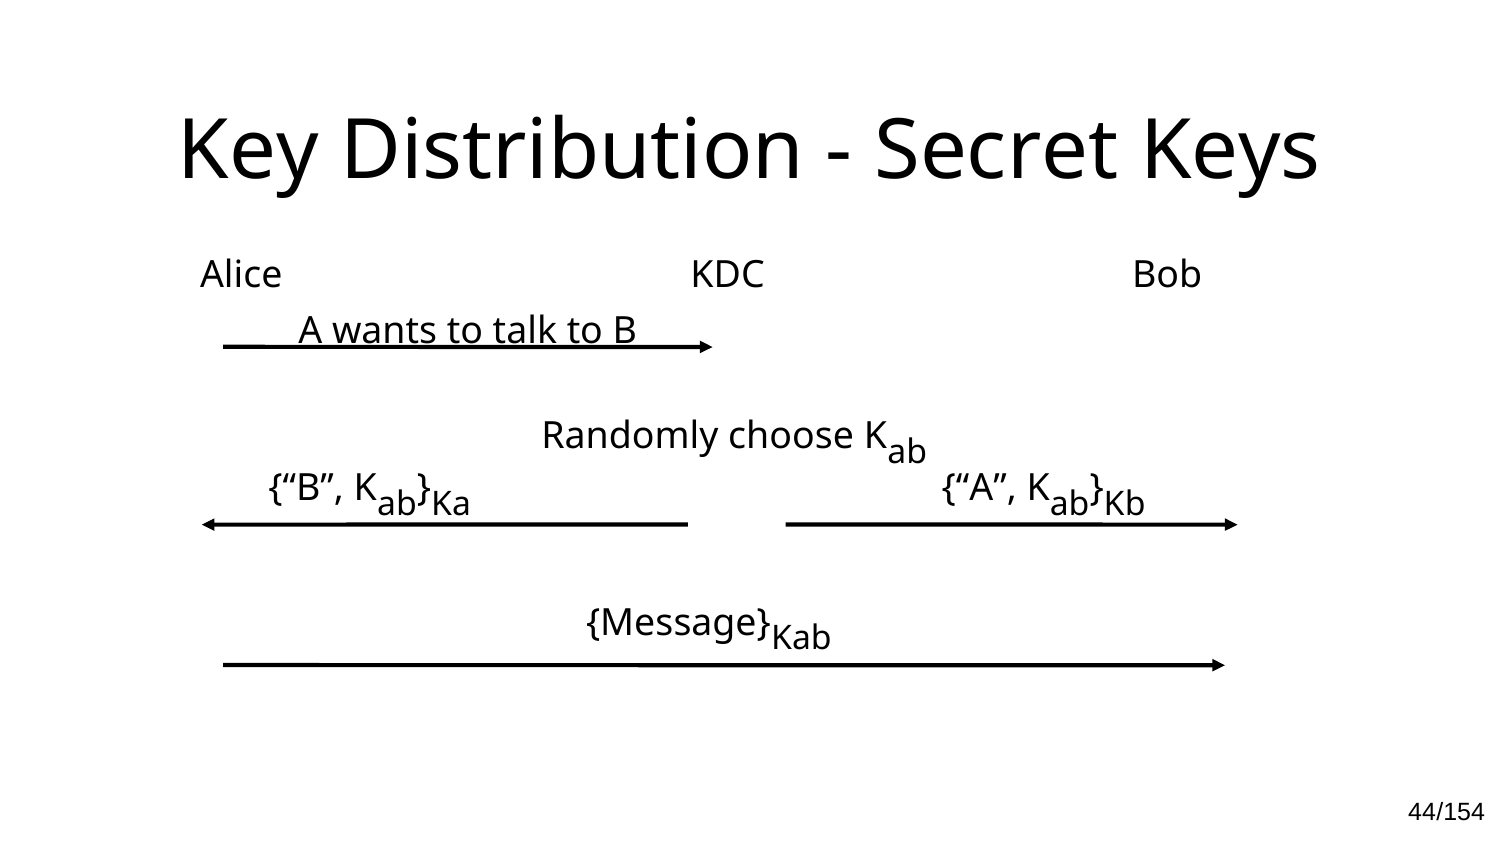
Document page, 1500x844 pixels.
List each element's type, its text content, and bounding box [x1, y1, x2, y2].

text_box Alice [184, 242, 299, 303]
title Key Distribution - Secret Keys [112, 56, 1388, 235]
text_box Randomly choose Kab [526, 382, 943, 479]
text_box A wants to talk to B [283, 349, 653, 359]
text_box {“B”, Kab}Ka [253, 433, 487, 522]
text_box Bob [1117, 241, 1218, 303]
text_box {Message}Kab [571, 568, 848, 663]
text_box KDC [675, 241, 781, 303]
text_box A wants to talk to B [283, 298, 653, 344]
text_box {“A”, Kab}Kb [926, 433, 1161, 522]
